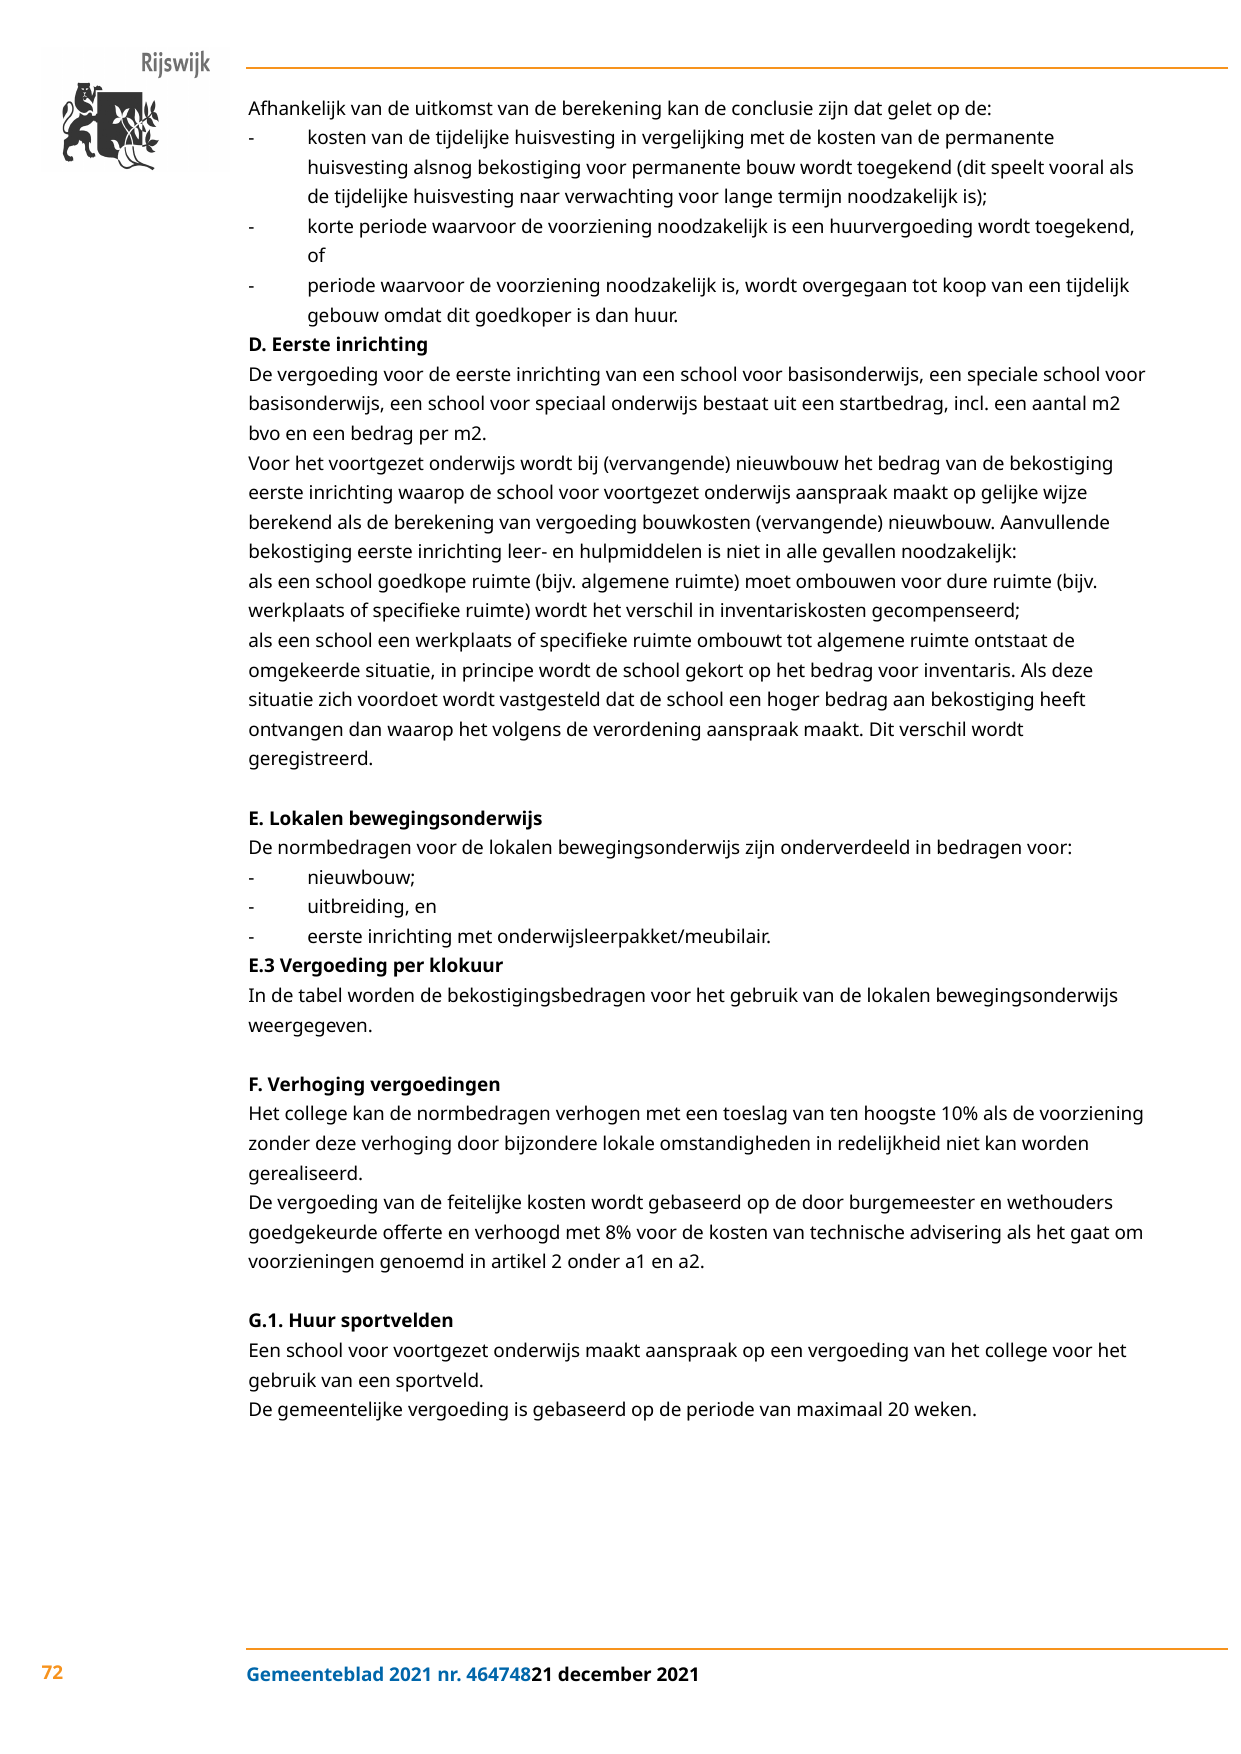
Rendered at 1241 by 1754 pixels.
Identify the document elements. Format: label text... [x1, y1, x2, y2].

list uitbreiding, en [248, 893, 1152, 919]
list korte periode waarvoor de voorziening noodzakelijk is een huurvergoeding wordt toegekend, of [248, 213, 1152, 268]
picture [41, 47, 231, 172]
text De normbedragen voor de lokalen bewegingsonderwijs zijn onderverdeeld in bedragen voor: [248, 834, 1152, 860]
text Afhankelijk van de uitkomst van de berekening kan de conclusie zijn dat gelet op de: [248, 95, 1152, 121]
text De gemeentelijke vergoeding is gebaseerd op de periode van maximaal 20 weken. [248, 1396, 1152, 1422]
list nieuwbouw; [248, 864, 1152, 890]
list periode waarvoor de voorziening noodzakelijk is, wordt overgegaan tot koop van een tijdelijk gebouw omdat dit goedkoper is dan huur. [248, 272, 1152, 328]
text D. Eerste inrichting [248, 331, 1152, 357]
text E.3 Vergoeding per klokuur [248, 953, 1152, 978]
text De vergoeding voor de eerste inrichting van een school voor basisonderwijs, een speciale school voor basisonderwijs, een school voor speciaal onderwijs bestaat uit een startbedrag, incl. een aantal m2 bvo en een bedrag per m2. [248, 361, 1152, 446]
text Het college kan de normbedragen verhogen met een toeslag van ten hoogste 10% als de voorziening zonder deze verhoging door bijzondere lokale omstandigheden in redelijkheid niet kan worden gerealiseerd. [248, 1101, 1152, 1186]
text De vergoeding van de feitelijke kosten wordt gebaseerd op de door burgemeester en wethouders goedgekeurde offerte en verhoogd met 8% voor de kosten van technische advisering als het gaat om voorzieningen genoemd in artikel 2 onder a1 en a2. [248, 1189, 1152, 1274]
text In de tabel worden de bekostigingsbedragen voor het gebruik van de lokalen bewegingsonderwijs weergegeven. [248, 982, 1152, 1038]
list kosten van de tijdelijke huisvesting in vergelijking met de kosten van de permanente huisvesting alsnog bekostiging voor permanente bouw wordt toegekend (dit speelt vooral als de tijdelijke huisvesting naar verwachting voor lange termijn noodzakelijk is); [248, 124, 1152, 209]
text G.1. Huur sportvelden [248, 1308, 1152, 1333]
text E. Lokalen bewegingsonderwijs [248, 805, 1152, 831]
text F. Verhoging vergoedingen [248, 1071, 1152, 1097]
text als een school goedkope ruimte (bijv. algemene ruimte) moet ombouwen voor dure ruimte (bijv. werkplaats of specifieke ruimte) wordt het verschil in inventariskosten gecompenseerd; [248, 568, 1152, 623]
text Voor het voortgezet onderwijs wordt bij (vervangende) nieuwbouw het bedrag van de bekostiging eerste inrichting waarop de school voor voortgezet onderwijs aanspraak maakt op gelijke wijze berekend als de berekening van vergoeding bouwkosten (vervangende) nieuwbouw. Aanvullende bekostiging eerste inrichting leer- en hulpmiddelen is niet in alle gevallen noodzakelijk: [248, 450, 1152, 564]
text Een school voor voortgezet onderwijs maakt aanspraak op een vergoeding van het college voor het gebruik van een sportveld. [248, 1337, 1152, 1393]
text als een school een werkplaats of specifieke ruimte ombouwt tot algemene ruimte ontstaat de omgekeerde situatie, in principe wordt de school gekort op het bedrag voor inventaris. Als deze situatie zich voordoet wordt vastgesteld dat de school een hoger bedrag aan bekostiging heeft ontvangen dan waarop het volgens de verordening aanspraak maakt. Dit verschil wordt geregistreerd. [248, 627, 1152, 771]
list eerste inrichting met onderwijsleerpakket/meubilair. [248, 923, 1152, 949]
